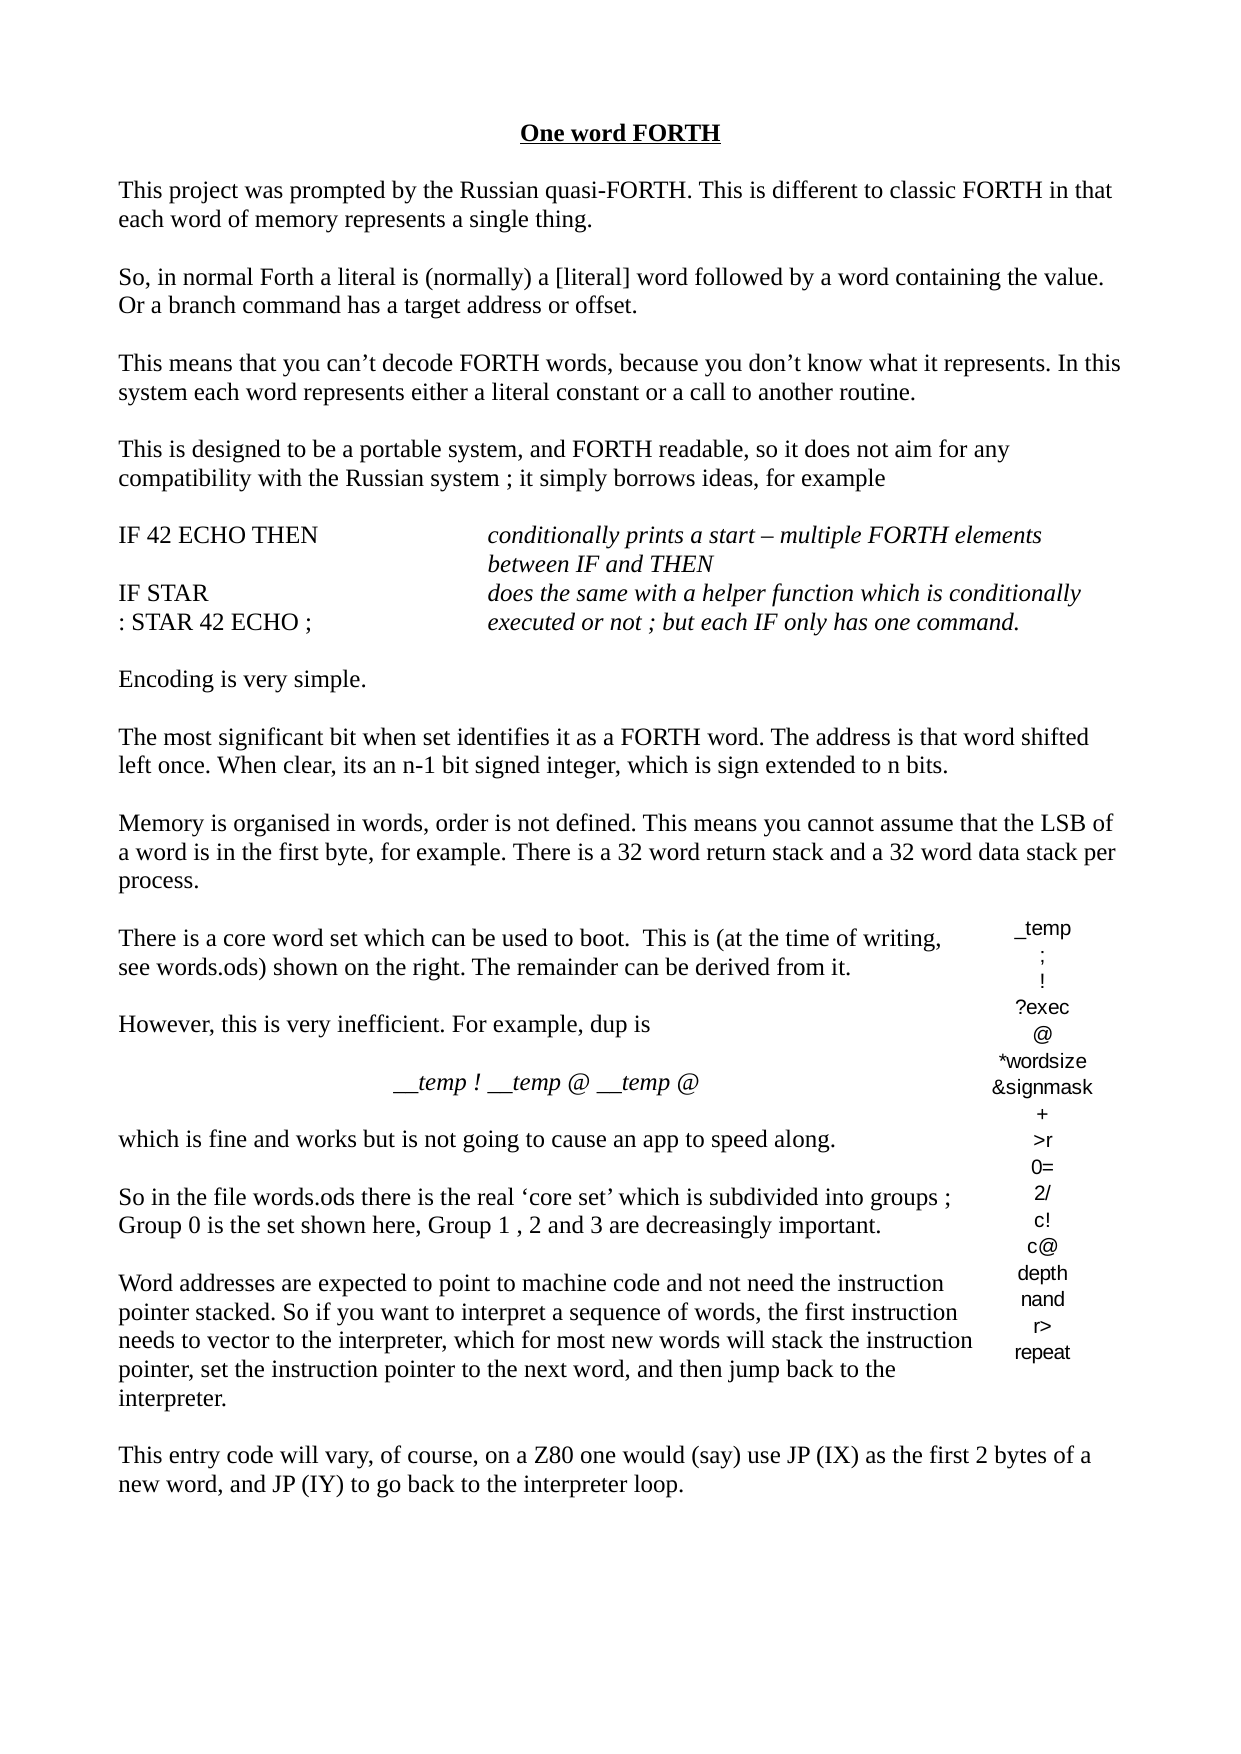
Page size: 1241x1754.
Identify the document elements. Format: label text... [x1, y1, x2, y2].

text This is designed to be a portable system, and FORTH readable, so it does not aim for any compatibility with the Russian system ; it simply borrows ideas, for example [118, 434, 1122, 492]
text This means that you can’t decode FORTH words, because you don’t know what it represents. In this system each word represents either a literal constant or a call to another routine. [118, 348, 1122, 406]
text Encoding is very simple. [118, 664, 1122, 693]
text This project was prompted by the Russian quasi-FORTH. This is different to classic FORTH in that each word of memory represents a single thing. [118, 176, 1122, 233]
text IF STAR does the same with a helper function which is conditionally [118, 578, 1122, 607]
text There is a core word set which can be used to boot. This is (at the time of writing, see words.ods) shown on the right. The remainder can be derived from it. [118, 923, 1122, 981]
text IF 42 ECHO THEN conditionally prints a start – multiple FORTH elements [118, 521, 1122, 549]
text So in the file words.ods there is the real ‘core set’ which is subdivided into groups ; Group 0 is the set shown here, Group 1 , 2 and 3 are decreasingly important. [118, 1182, 1122, 1239]
text One word FORTH [118, 118, 1122, 147]
text __temp ! __temp @ __temp @ [118, 1067, 1122, 1096]
text which is fine and works but is not going to cause an app to speed along. [118, 1124, 1122, 1153]
text The most significant bit when set identifies it as a FORTH word. The address is that word shifted left once. When clear, its an n-1 bit signed integer, which is sign extended to n bits. [118, 722, 1122, 779]
text Memory is organised in words, order is not defined. This means you cannot assume that the LSB of a word is in the first byte, for example. There is a 32 word return stack and a 32 word data stack per process. [118, 808, 1122, 894]
text This entry code will vary, of course, on a Z80 one would (say) use JP (IX) as the first 2 bytes of a new word, and JP (IY) to go back to the interpreter loop. [118, 1441, 1122, 1498]
text Word addresses are expected to point to machine code and not need the instruction pointer stacked. So if you want to interpret a sequence of words, the first instruction needs to vector to the interpreter, which for most new words will stack the instruction pointer, set the instruction pointer to the next word, and then jump back to the interpreter. [118, 1268, 1122, 1412]
text So, in normal Forth a literal is (normally) a [literal] word followed by a word containing the value. Or a branch command has a target address or offset. [118, 262, 1122, 319]
text However, this is very inefficient. For example, dup is [118, 1009, 1122, 1038]
text between IF and THEN [118, 549, 1122, 578]
text : STAR 42 ECHO ; executed or not ; but each IF only has one command. [118, 607, 1122, 636]
